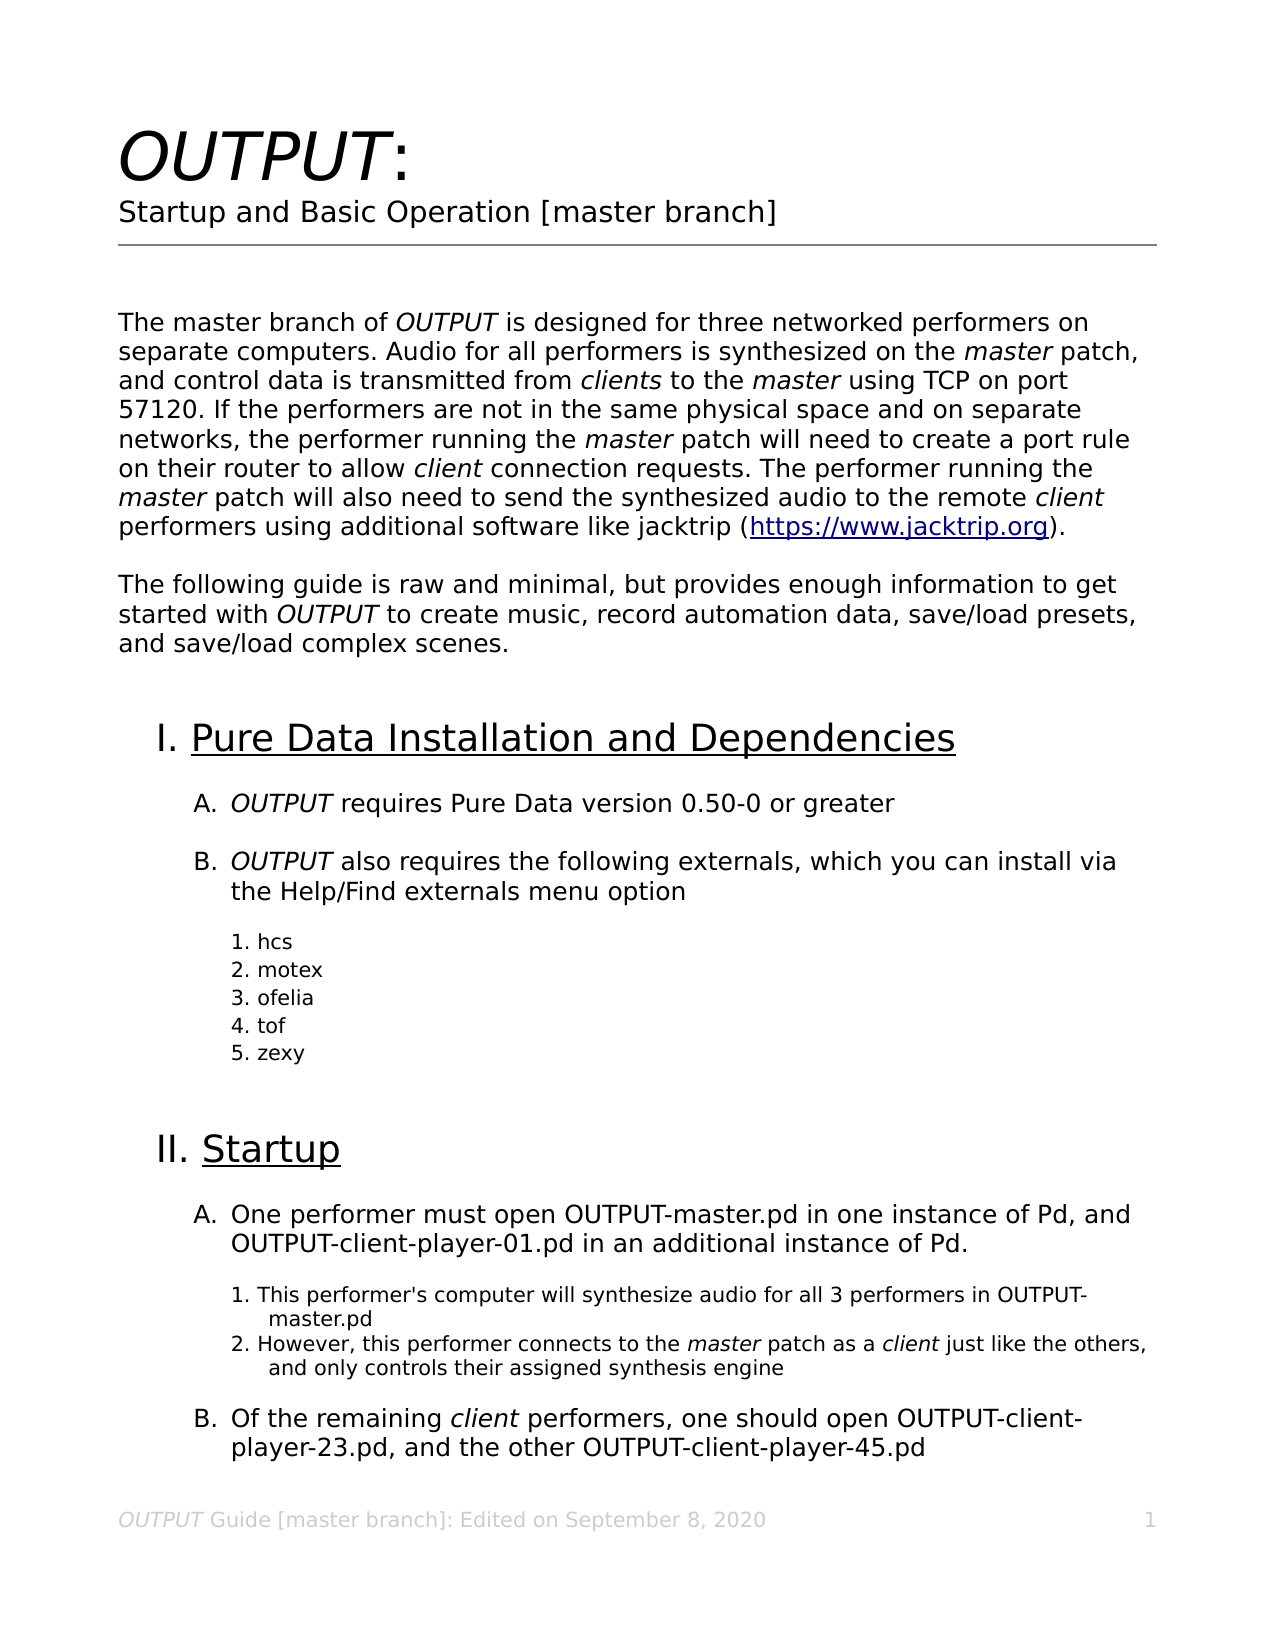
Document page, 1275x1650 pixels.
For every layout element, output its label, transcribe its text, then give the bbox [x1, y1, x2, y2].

text The master branch of OUTPUT is designed for three networked performers on separate computers. Audio for all performers is synthesized on the master patch, and control data is transmitted from clients to the master using TCP on port 57120. If the performers are not in the same physical space and on separate networks, the performer running the master patch will need to create a port rule on their router to allow client connection requests. The performer running the master patch will also need to send the synthesized audio to the remote client performers using additional software like jacktrip (https://www.jacktrip.org). [118, 308, 1157, 541]
list motex [231, 958, 1157, 982]
list This performer's computer will synthesize audio for all 3 performers in OUTPUT-master.pd [231, 1283, 1157, 1332]
list One performer must open OUTPUT-master.pd in one instance of Pd, and OUTPUT-client-player-01.pd in an additional instance of Pd. [193, 1200, 1157, 1259]
text OUTPUT: [118, 118, 1157, 196]
list However, this performer connects to the master patch as a client just like the others, and only controls their assigned synthesis engine [231, 1332, 1157, 1380]
list ofelia [231, 986, 1157, 1010]
list OUTPUT also requires the following externals, which you can install via the Help/Find externals menu option [193, 848, 1157, 906]
list OUTPUT requires Pure Data version 0.50-0 or greater [193, 789, 1157, 818]
list hcs [231, 930, 1157, 954]
list Startup [156, 1128, 1157, 1171]
list tof [231, 1014, 1157, 1038]
text Startup and Basic Operation [master branch] [118, 196, 1157, 230]
list Pure Data Installation and Dependencies [156, 716, 1157, 760]
list Of the remaining client performers, one should open OUTPUT-client-player-23.pd, and the other OUTPUT-client-player-45.pd [193, 1404, 1157, 1463]
list zexy [231, 1041, 1157, 1066]
text The following guide is raw and minimal, but provides enough information to get started with OUTPUT to create music, record automation data, save/load presets, and save/load complex scenes. [118, 571, 1157, 658]
